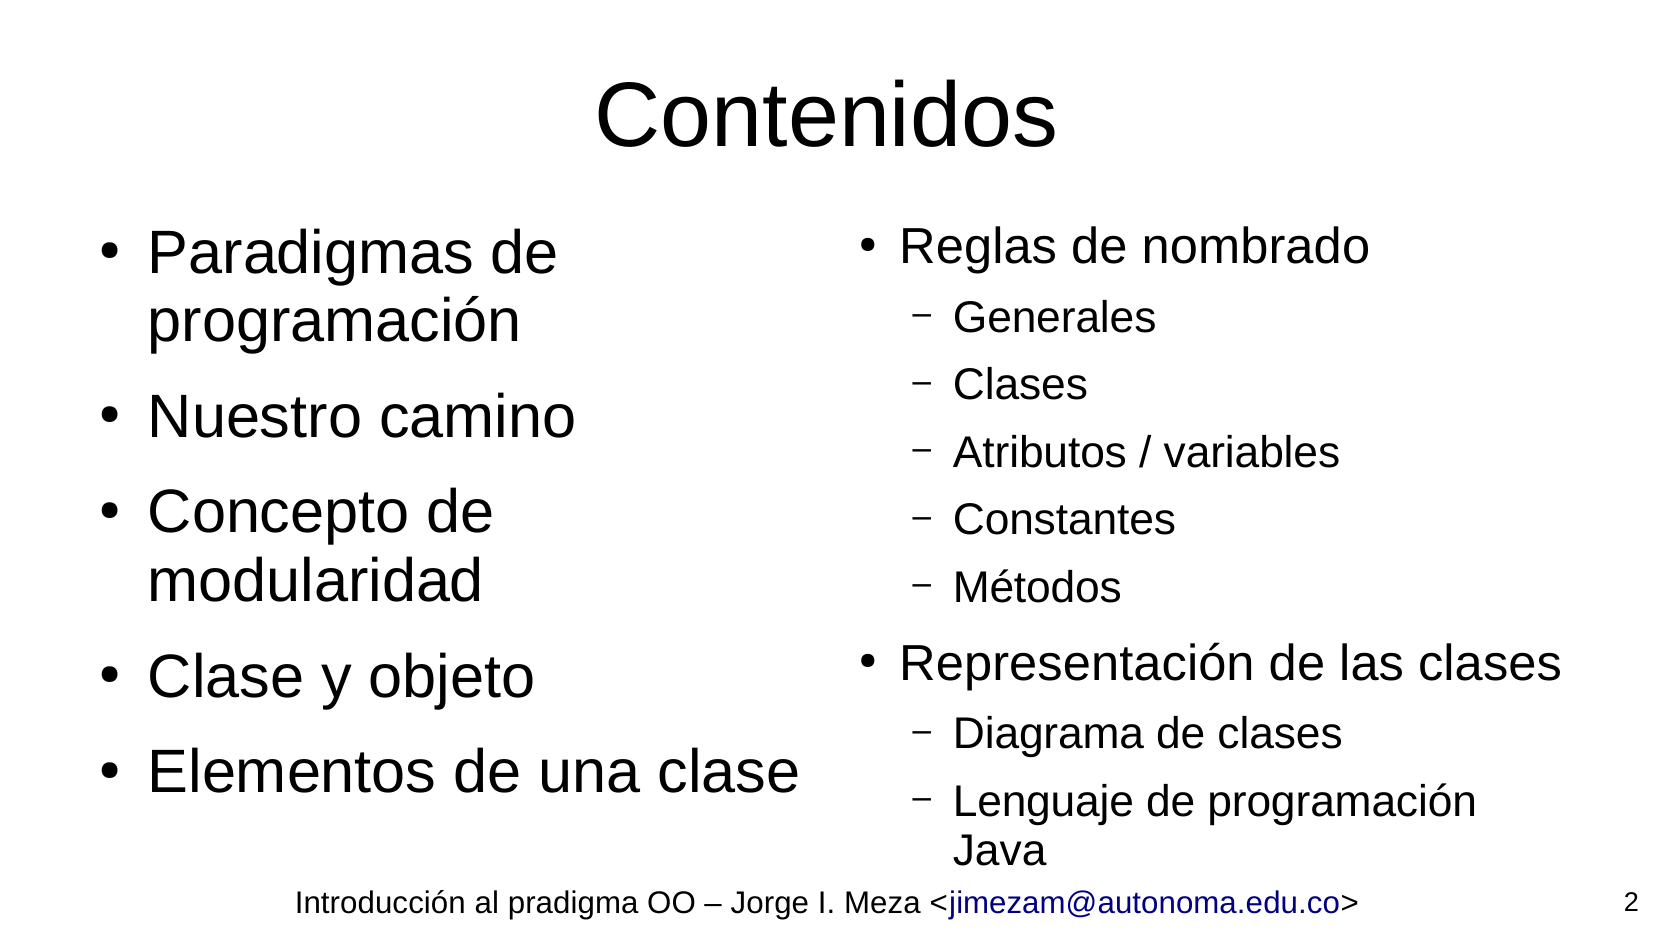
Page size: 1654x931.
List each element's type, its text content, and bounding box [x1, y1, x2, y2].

list Paradigmas de programación Nuestro camino Concepto de modularidad Clase y objeto Elementos de una clase [82, 217, 809, 879]
list Reglas de nombrado Generales Clases Atributos / variables Constantes Métodos Representación de las clases Diagrama de clases Lenguaje de programación Java [845, 217, 1572, 879]
title Contenidos [82, 37, 1571, 193]
